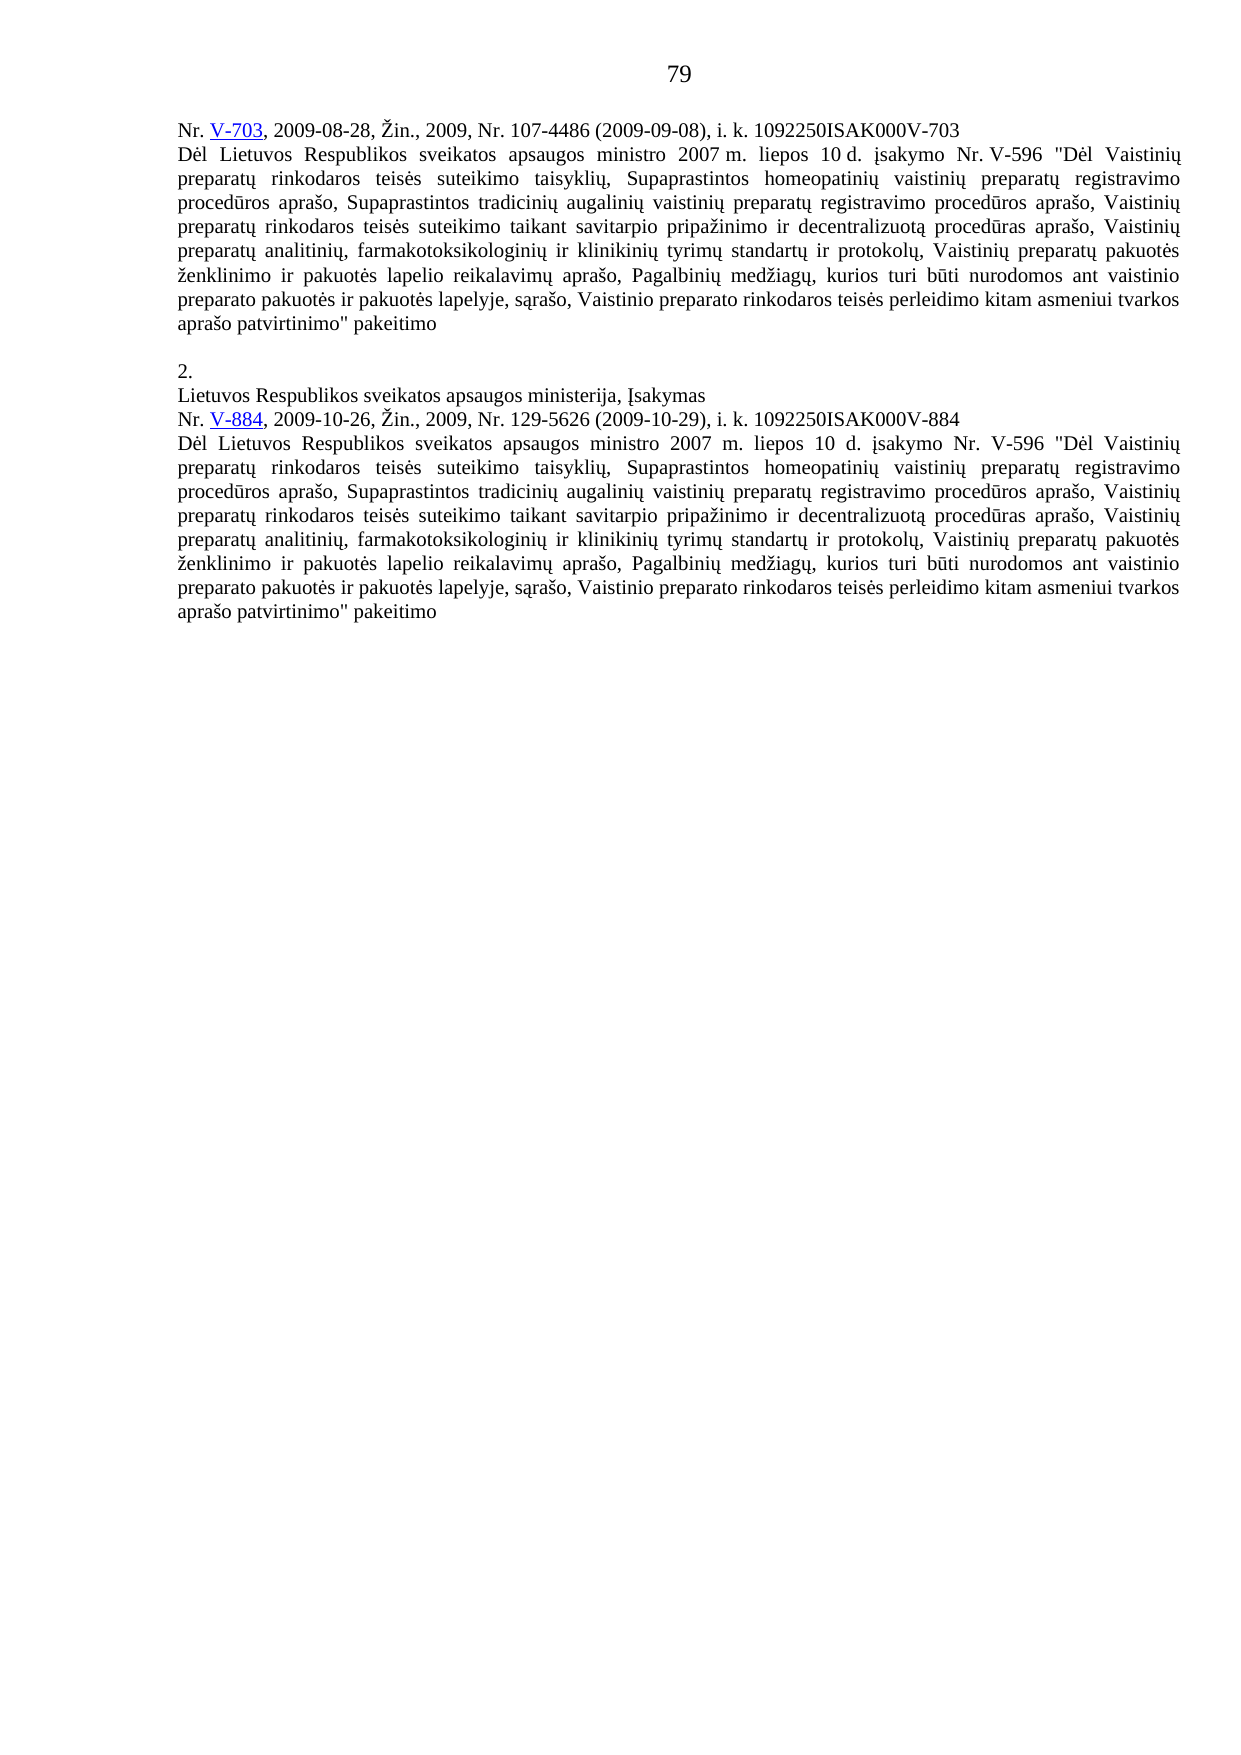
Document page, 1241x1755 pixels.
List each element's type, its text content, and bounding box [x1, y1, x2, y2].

text Nr. V-703, 2009-08-28, Žin., 2009, Nr. 107-4486 (2009-09-08), i. k. 1092250ISAK000V-703 [177, 118, 1181, 142]
text Lietuvos Respublikos sveikatos apsaugos ministerija, Įsakymas [177, 383, 1181, 407]
text 2. [177, 359, 1181, 383]
text Dėl Lietuvos Respublikos sveikatos apsaugos ministro 2007 m. liepos 10 d. įsakymo Nr. V-596 "Dėl Vaistinių preparatų rinkodaros teisės suteikimo taisyklių, Supaprastintos homeopatinių vaistinių preparatų registravimo procedūros aprašo, Supaprastintos tradicinių augalinių vaistinių preparatų registravimo procedūros aprašo, Vaistinių preparatų rinkodaros teisės suteikimo taikant savitarpio pripažinimo ir decentralizuotą procedūras aprašo, Vaistinių preparatų analitinių, farmakotoksikologinių ir klinikinių tyrimų standartų ir protokolų, Vaistinių preparatų pakuotės ženklinimo ir pakuotės lapelio reikalavimų aprašo, Pagalbinių medžiagų, kurios turi būti nurodomos ant vaistinio preparato pakuotės ir pakuotės lapelyje, sąrašo, Vaistinio preparato rinkodaros teisės perleidimo kitam asmeniui tvarkos aprašo patvirtinimo" pakeitimo [177, 431, 1181, 623]
text Nr. V-884, 2009-10-26, Žin., 2009, Nr. 129-5626 (2009-10-29), i. k. 1092250ISAK000V-884 [177, 407, 1181, 431]
text Dėl Lietuvos Respublikos sveikatos apsaugos ministro 2007 m. liepos 10 d. įsakymo Nr. V-596 "Dėl Vaistinių preparatų rinkodaros teisės suteikimo taisyklių, Supaprastintos homeopatinių vaistinių preparatų registravimo procedūros aprašo, Supaprastintos tradicinių augalinių vaistinių preparatų registravimo procedūros aprašo, Vaistinių preparatų rinkodaros teisės suteikimo taikant savitarpio pripažinimo ir decentralizuotą procedūras aprašo, Vaistinių preparatų analitinių, farmakotoksikologinių ir klinikinių tyrimų standartų ir protokolų, Vaistinių preparatų pakuotės ženklinimo ir pakuotės lapelio reikalavimų aprašo, Pagalbinių medžiagų, kurios turi būti nurodomos ant vaistinio preparato pakuotės ir pakuotės lapelyje, sąrašo, Vaistinio preparato rinkodaros teisės perleidimo kitam asmeniui tvarkos aprašo patvirtinimo" pakeitimo [177, 142, 1181, 335]
